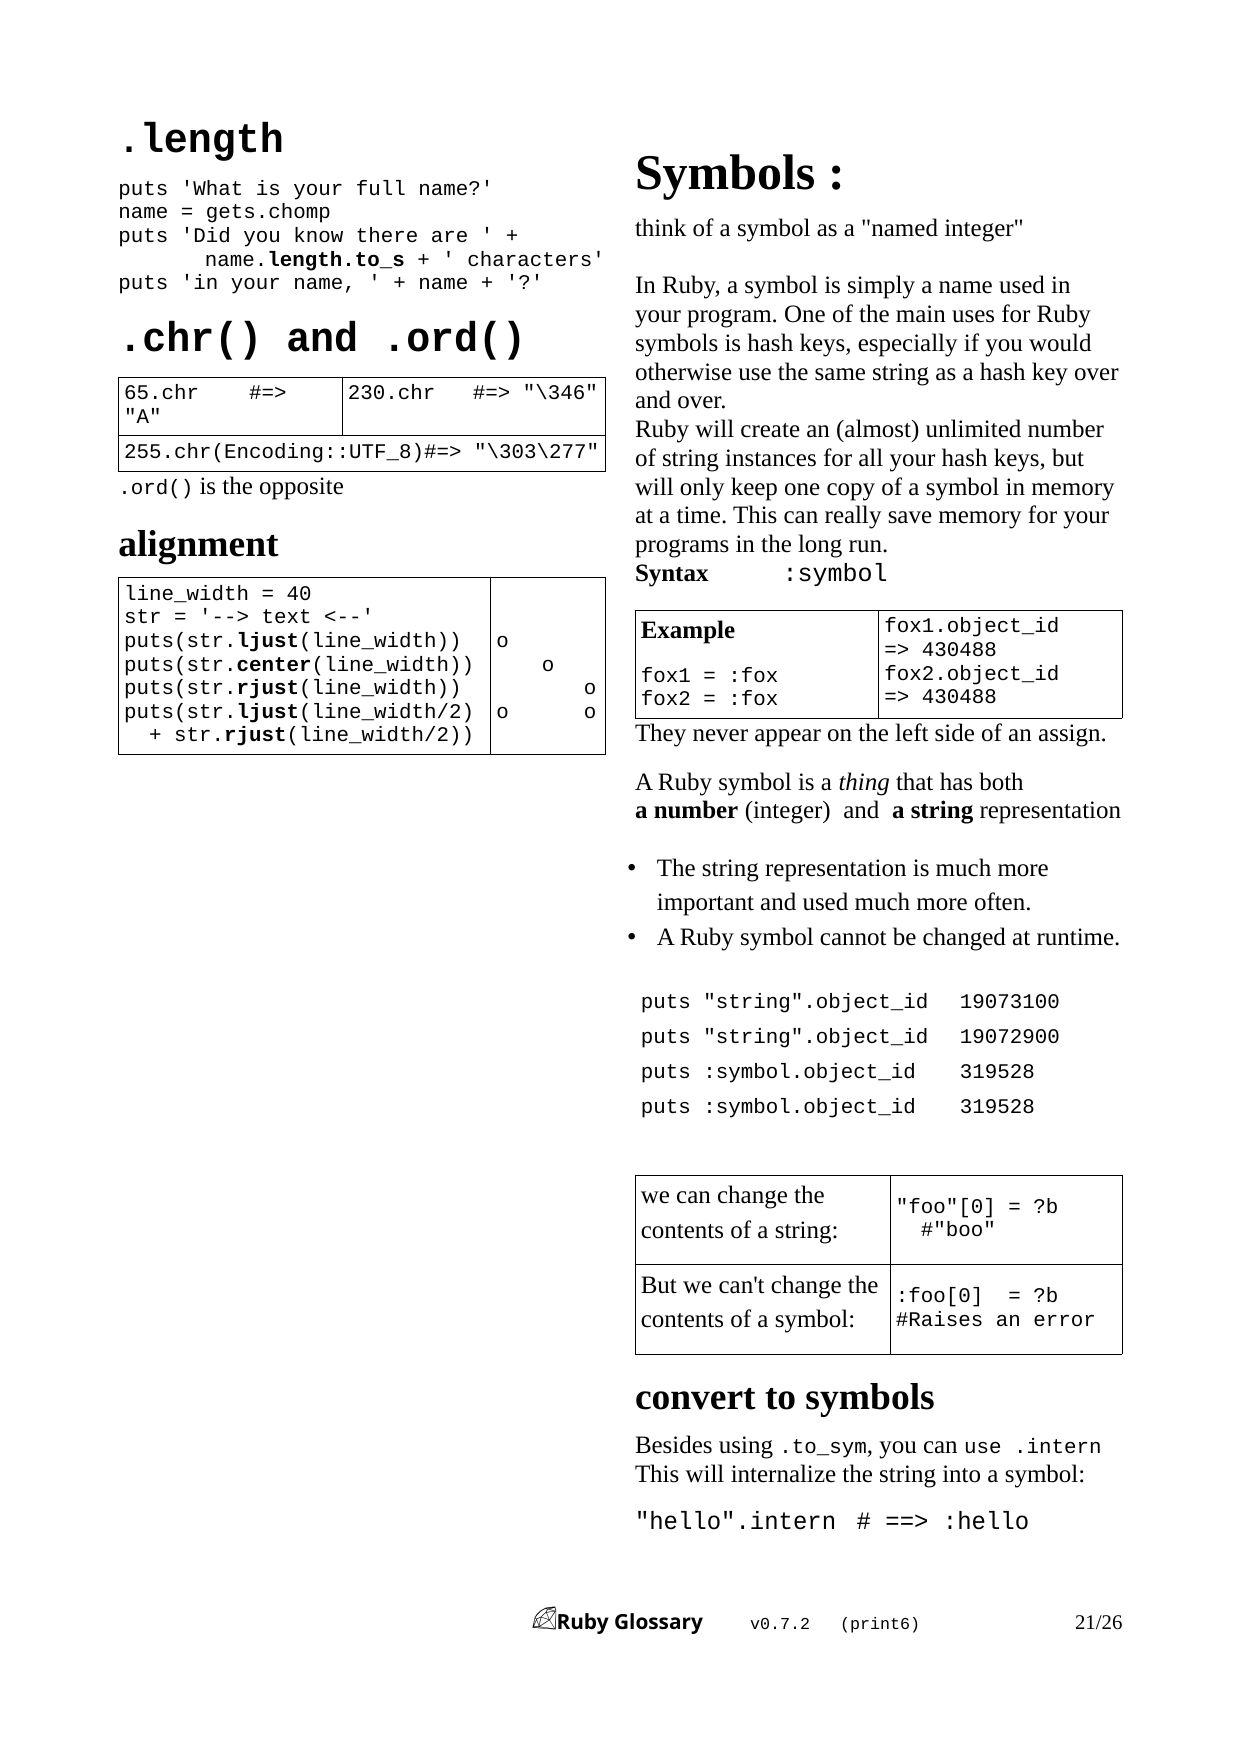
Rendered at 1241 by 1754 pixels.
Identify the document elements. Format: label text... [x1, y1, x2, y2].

table_cell :foo[0] = ?b #Raises an error [891, 1265, 1122, 1353]
text name.length.to_s + ' characters' [118, 249, 605, 272]
subtitle .chr() and .ord() [118, 317, 605, 364]
table_cell 255.chr(Encoding::UTF_8)#=> "\303\277" [119, 436, 605, 471]
text think of a symbol as a "named integer" [635, 213, 1122, 242]
text In Ruby, a symbol is simply a name used in your program. One of the main uses for Ruby symbols is hash keys, especially if you would otherwise use the same string as a hash key over and over. [635, 271, 1122, 414]
text .ord() is the opposite [118, 472, 605, 500]
table_header 19073100 [954, 985, 1122, 1020]
text Besides using .to_sym, you can use .intern [635, 1430, 1122, 1459]
table_header 230.chr #=> "\346" [343, 378, 605, 435]
table_header puts "string".object_id [635, 985, 954, 1020]
text Ruby will create an (almost) unlimited number of string instances for all your hash keys, but will only keep one copy of a symbol in memory at a time. This can really save memory for your programs in the long run. [635, 414, 1122, 558]
table_cell puts "string".object_id [635, 1020, 954, 1055]
table_cell puts :symbol.object_id [635, 1091, 954, 1126]
text a number (integer) and a string representation [635, 796, 1122, 824]
table_header "foo"[0] = ?b #"boo" [891, 1176, 1122, 1264]
table_cell 319528 [954, 1055, 1122, 1091]
text puts 'What is your full name?' [118, 178, 605, 201]
subtitle .length [118, 118, 605, 165]
table_header 65.chr #=> "A" [119, 378, 342, 435]
table_cell 319528 [954, 1091, 1122, 1126]
subtitle convert to symbols [635, 1374, 1122, 1417]
table_cell puts :symbol.object_id [635, 1055, 954, 1091]
table_header Example fox1 = :fox fox2 = :fox [636, 611, 878, 718]
table_cell But we can't change the contents of a symbol: [636, 1265, 890, 1353]
text puts 'Did you know there are ' + [118, 225, 605, 249]
list The string representation is much more important and used much more often. [627, 853, 1122, 916]
text "hello".intern # ==> :hello [635, 1509, 1122, 1537]
text A Ruby symbol is a thing that has both [635, 767, 1122, 796]
table_header o o o o o [491, 578, 605, 754]
list A Ruby symbol cannot be changed at runtime. [627, 922, 1122, 951]
subtitle alignment [118, 521, 605, 564]
text Syntax :symbol [635, 558, 1122, 589]
table_header we can change the contents of a string: [636, 1176, 890, 1264]
text name = gets.chomp [118, 201, 605, 225]
picture [530, 1605, 557, 1630]
text They never appear on the left side of an assign. [635, 719, 1122, 746]
table_cell 19072900 [954, 1020, 1122, 1055]
text This will internalize the string into a symbol: [635, 1459, 1122, 1488]
subtitle Symbols : [635, 143, 1122, 201]
table_header line_width = 40 str = '--> text <--' puts(str.ljust(line_width)) puts(str.center(line_width)) puts(str.rjust(line_width)) puts(str.ljust(line_width/2) + str.rjust(line_width/2)) [119, 578, 490, 754]
table_header fox1.object_id => 430488 fox2.object_id => 430488 [879, 611, 1122, 718]
text puts 'in your name, ' + name + '?' [118, 272, 605, 296]
